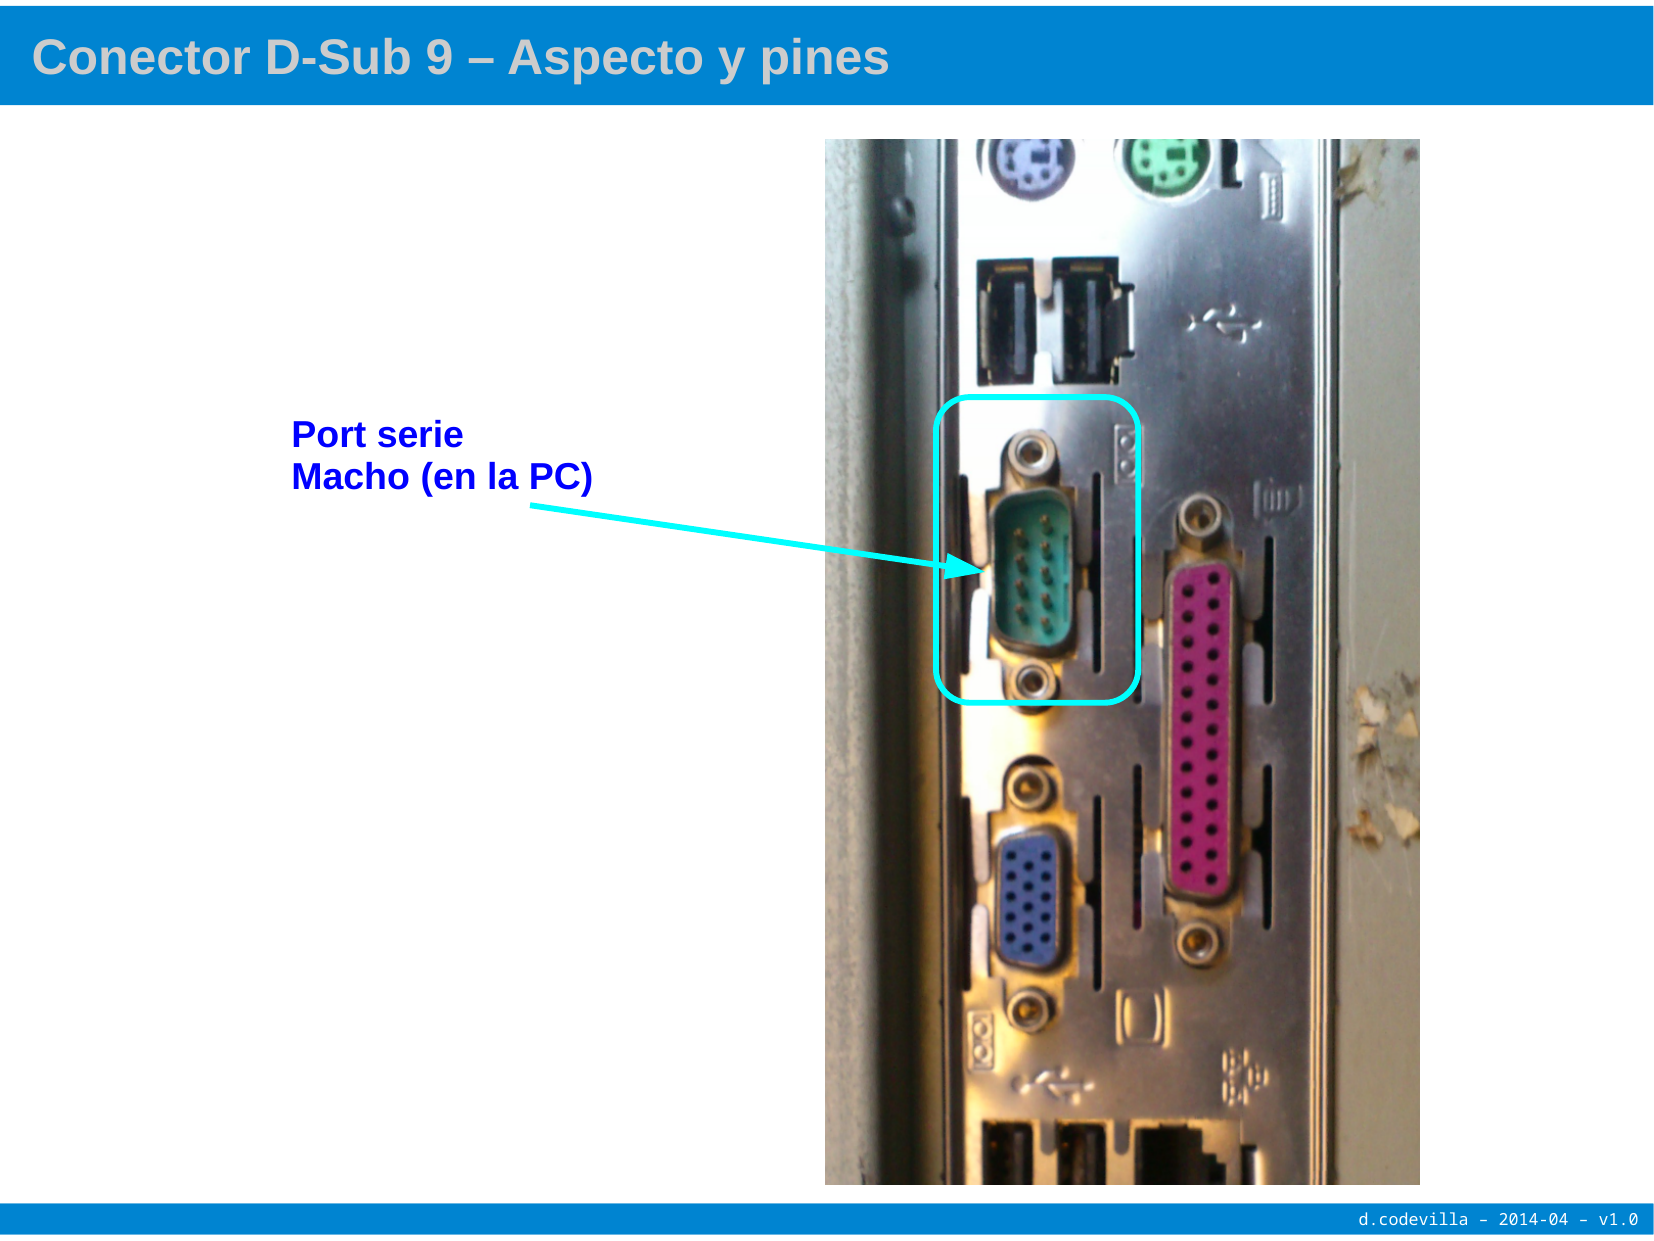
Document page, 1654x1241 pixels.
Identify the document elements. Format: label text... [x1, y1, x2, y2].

picture [825, 139, 1420, 1185]
text_box Port serie Macho (en la PC) [276, 406, 609, 506]
text_box Conector D-Sub 9 – Aspecto y pines [16, 21, 1200, 93]
picture [939, 401, 1135, 699]
